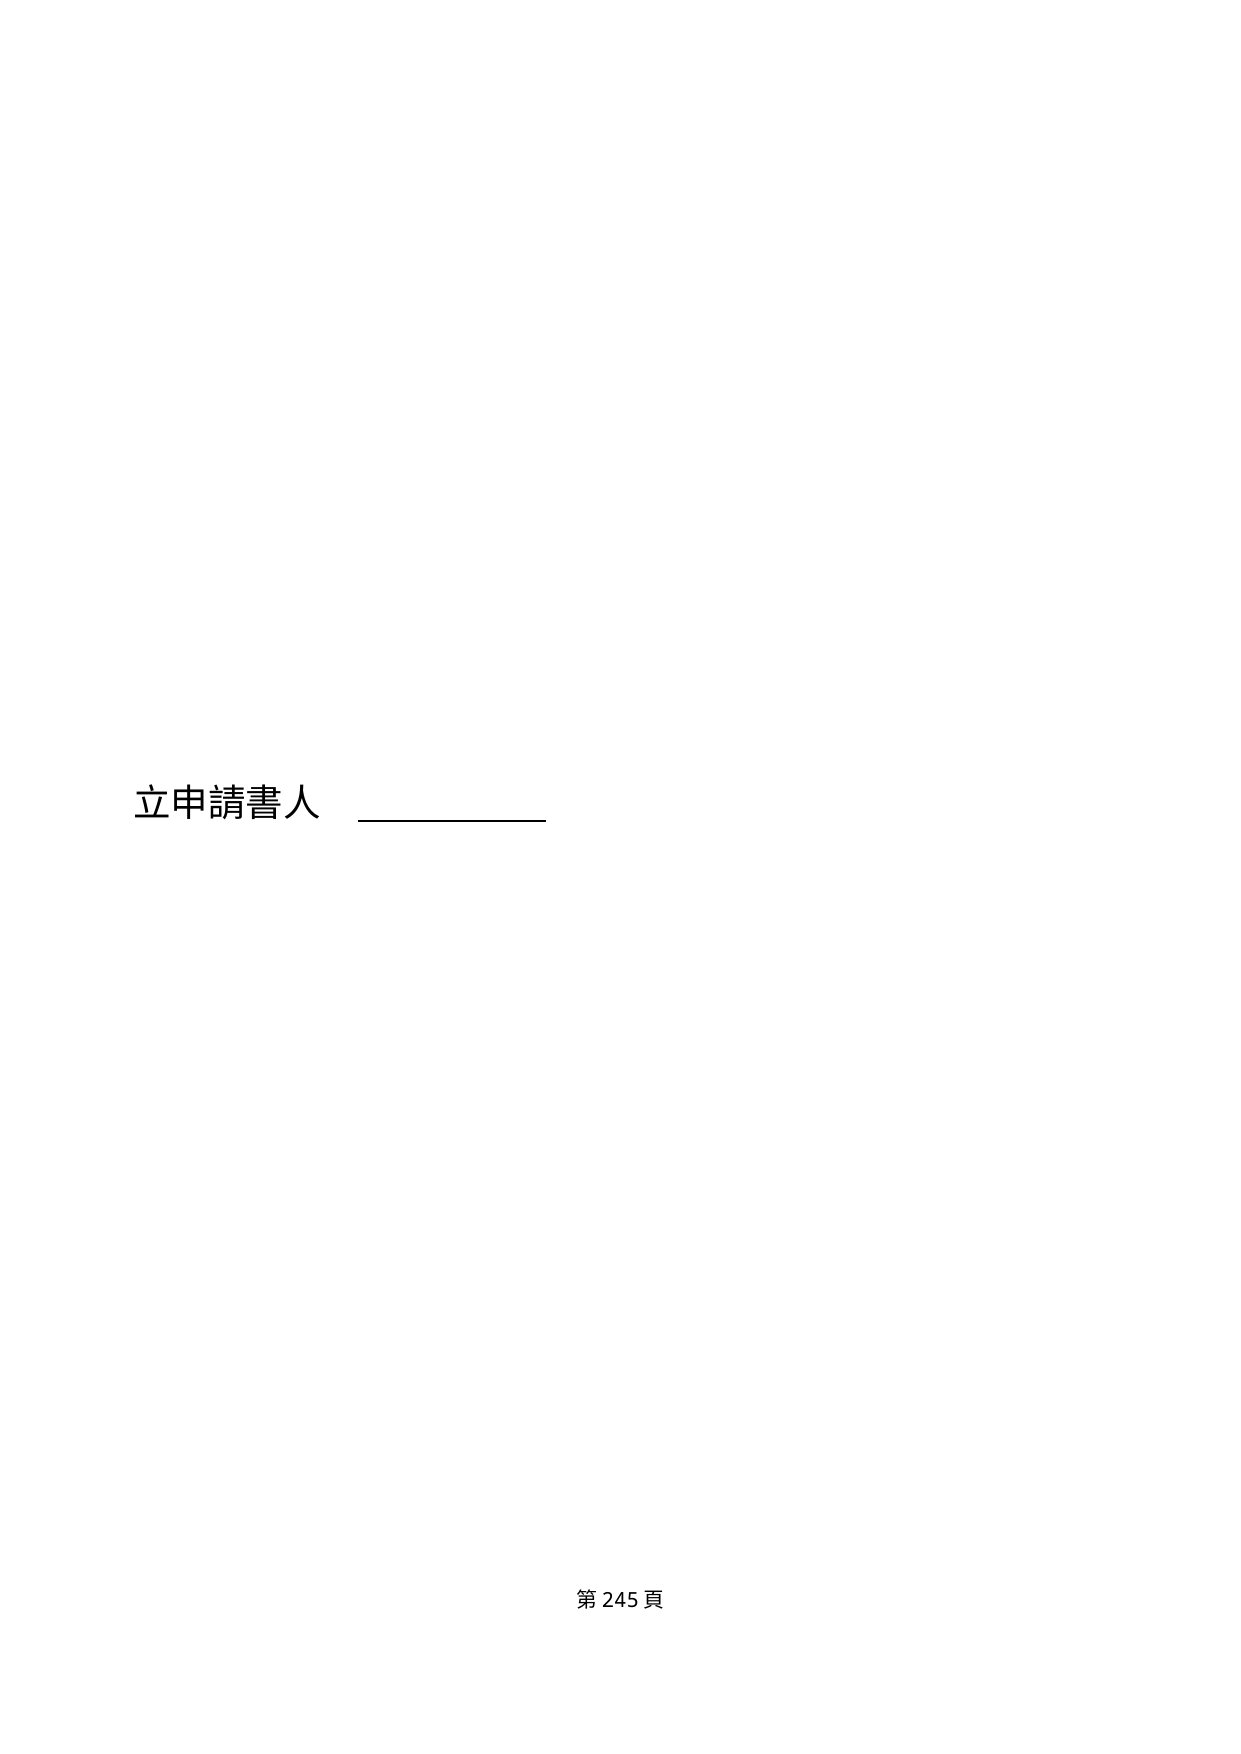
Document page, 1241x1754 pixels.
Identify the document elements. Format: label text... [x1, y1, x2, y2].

text 立申請書人 [133, 758, 1122, 821]
